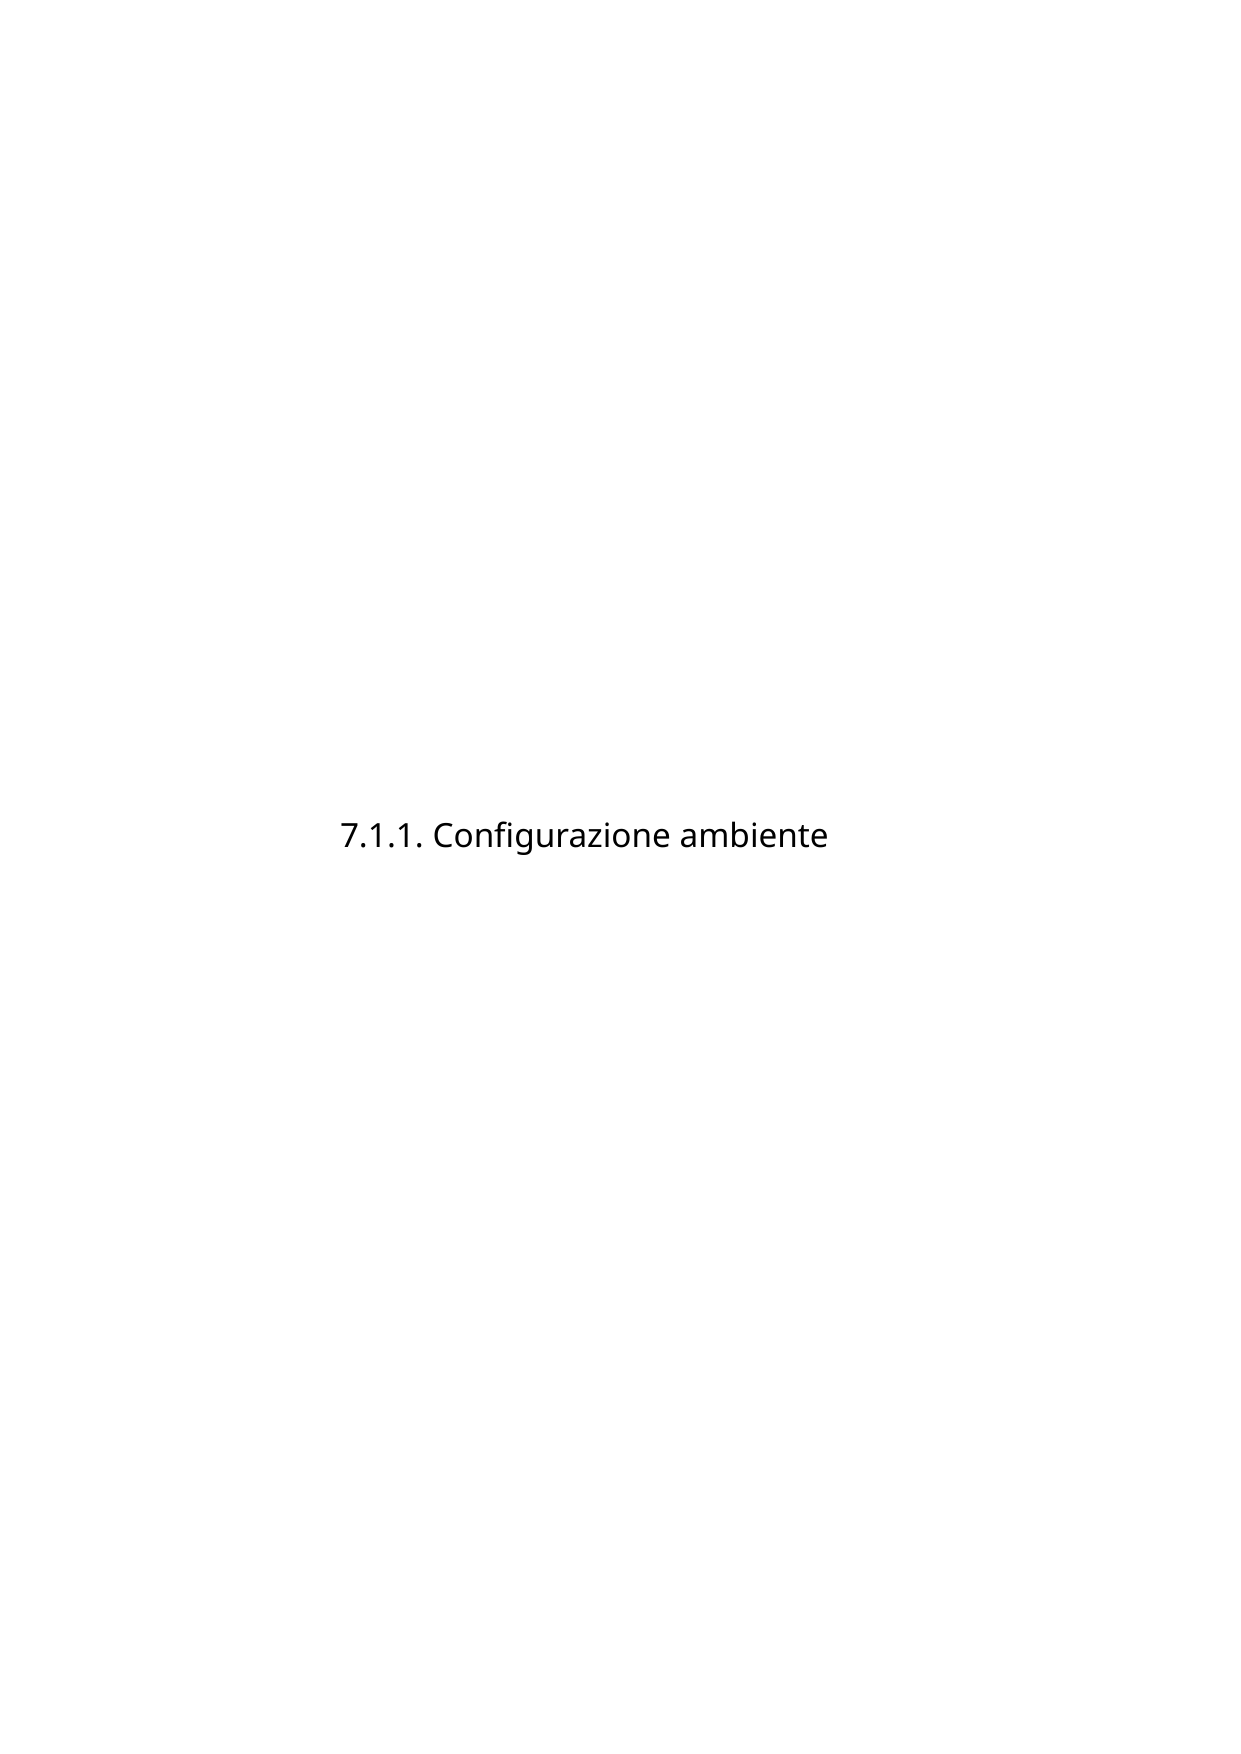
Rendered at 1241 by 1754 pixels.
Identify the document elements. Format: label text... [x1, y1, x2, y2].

text 7.1.1. Configurazione ambiente [340, 812, 1122, 858]
